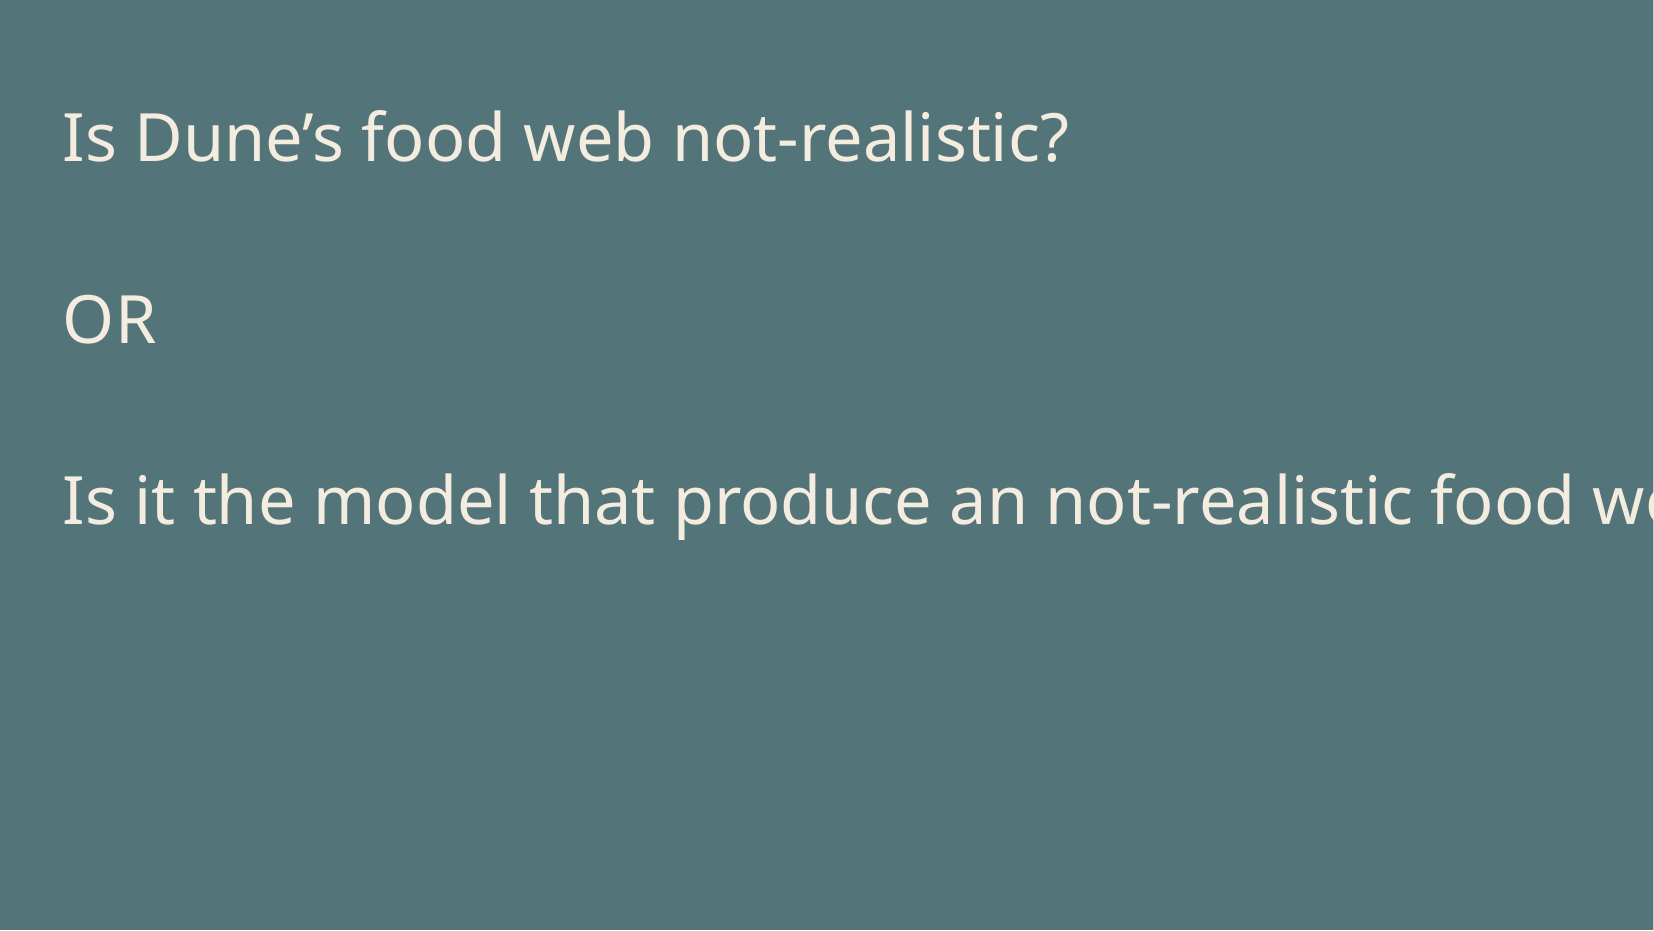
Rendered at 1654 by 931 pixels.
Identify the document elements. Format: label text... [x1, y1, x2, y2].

text_box Is Dune’s food web not-realistic? OR Is it the model that produce an not-realistic food web? [48, 83, 1654, 538]
